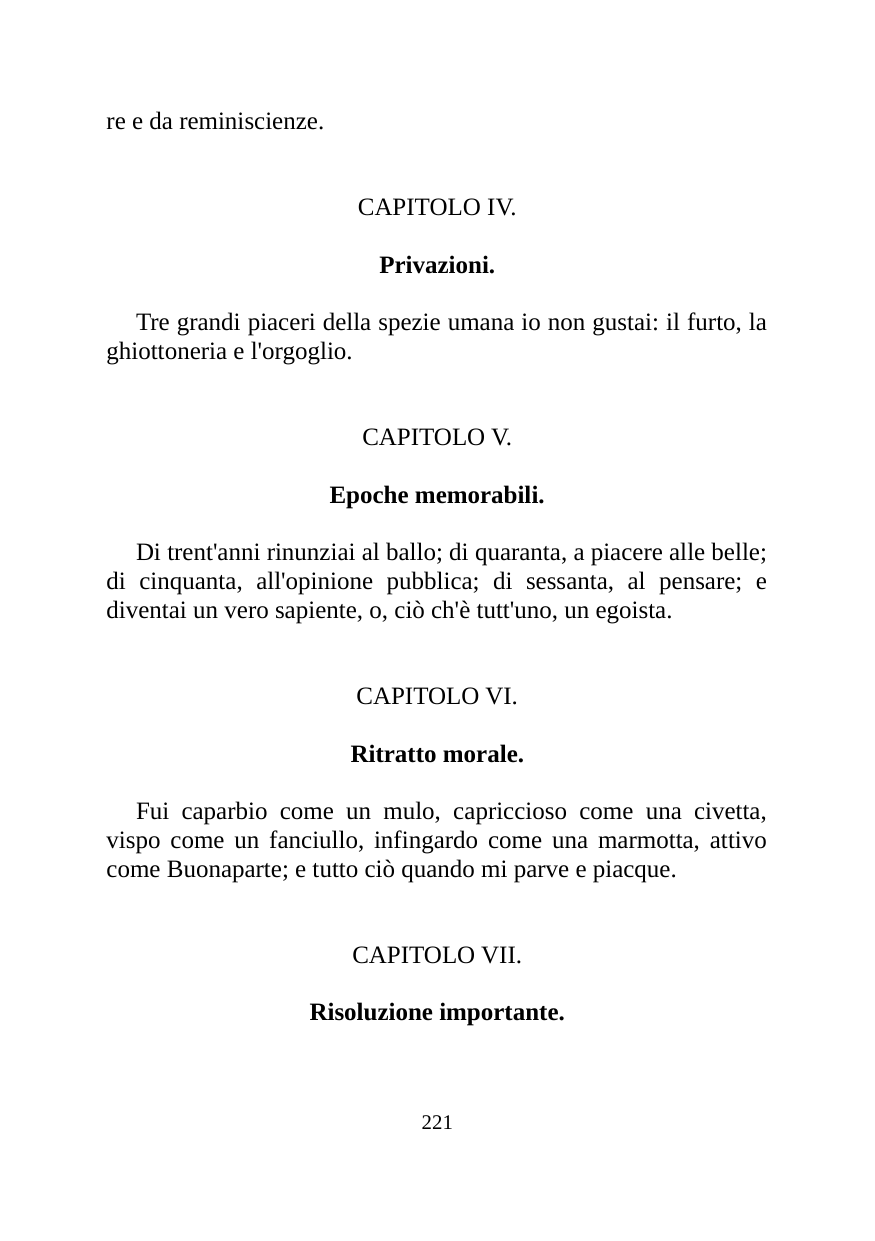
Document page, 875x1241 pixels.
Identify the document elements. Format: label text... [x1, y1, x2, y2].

text CAPITOLO VI. [106, 681, 768, 710]
text CAPITOLO VII. [106, 940, 768, 969]
text Risoluzione importante. [106, 997, 768, 1026]
text CAPITOLO V. [106, 422, 768, 451]
text Tre grandi piaceri della spezie umana io non gustai: il furto, la ghiottoneria e l'orgoglio. [106, 307, 768, 365]
text Fui caparbio come un mulo, capriccioso come una civetta, vispo come un fanciullo, infingardo come una marmotta, attivo come Buonaparte; e tutto ciò quando mi parve e piacque. [106, 796, 768, 882]
text CAPITOLO IV. [106, 192, 768, 221]
text Epoche memorabili. [106, 480, 768, 509]
text re e da reminiscienze. [106, 106, 768, 135]
text Ritratto morale. [106, 739, 768, 767]
text Di trent'anni rinunziai al ballo; di quaranta, a piacere alle belle; di cinquanta, all'opinione pubblica; di sessanta, al pensare; e diventai un vero sapiente, o, ciò ch'è tutt'uno, un egoista. [106, 537, 768, 624]
text Privazioni. [106, 250, 768, 279]
